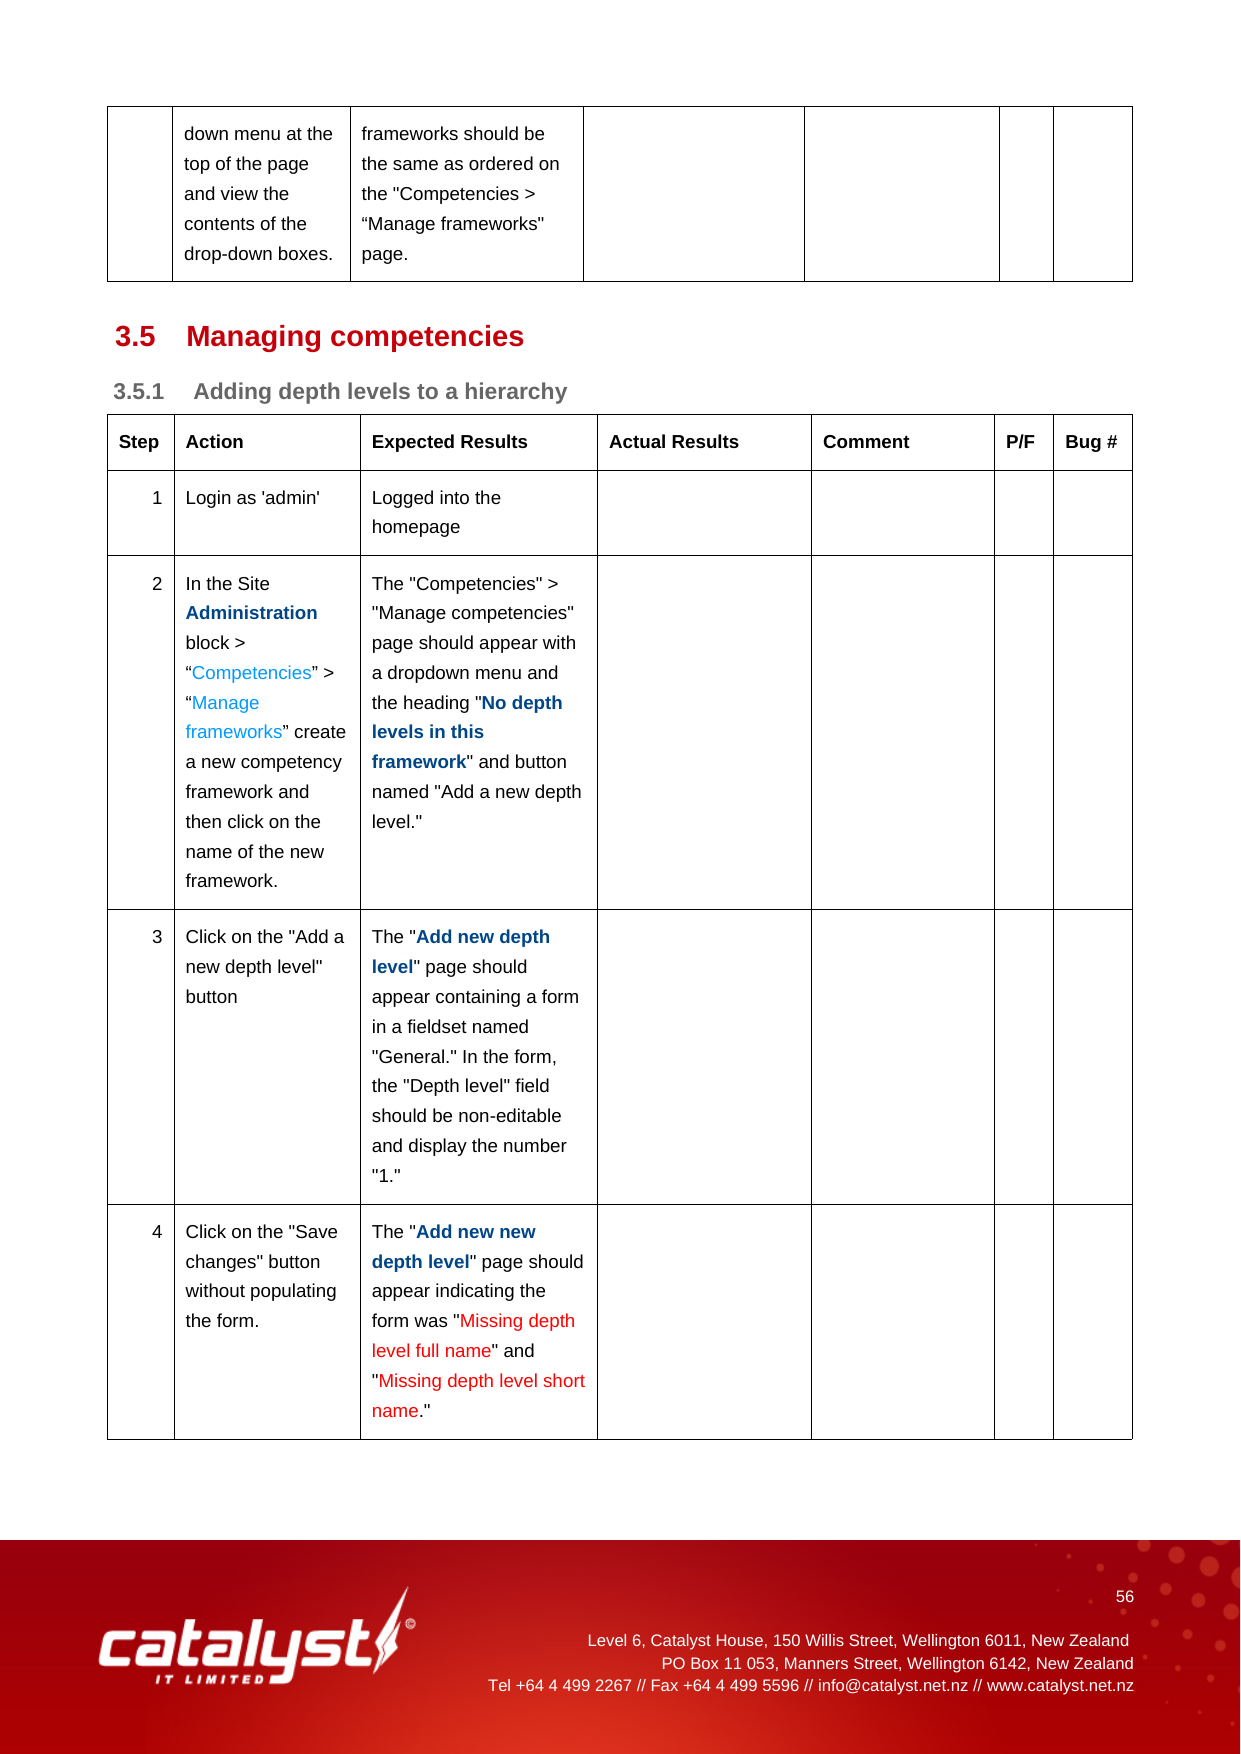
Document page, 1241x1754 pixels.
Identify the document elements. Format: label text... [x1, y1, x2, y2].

subtitle Managing competencies [107, 320, 1103, 352]
table_cell The "Add new new depth level" page should appear indicating the form was "Missing depth level full name" and "Missing depth level short name." [361, 1205, 597, 1438]
table_cell 1 [108, 471, 174, 555]
subtitle Adding depth levels to a hierarchy [107, 379, 1103, 405]
table_cell [1054, 910, 1132, 1204]
table_cell [598, 471, 811, 555]
table_cell [584, 107, 804, 281]
table_cell [598, 910, 811, 1204]
table_cell [812, 471, 994, 555]
table_cell [1000, 107, 1053, 281]
table_header Expected Results [361, 415, 597, 469]
table_cell Login as 'admin' [175, 471, 360, 555]
table_header P/F [995, 415, 1053, 469]
table_cell In the Site Administration block > “Competencies” > “Manage frameworks” create a new competency framework and then click on the name of the new framework. [175, 556, 360, 909]
table_cell [1054, 471, 1132, 555]
table_header Bug # [1054, 415, 1132, 469]
table_cell 4 [108, 1205, 174, 1438]
table_cell [1054, 1205, 1132, 1438]
table_header Comment [812, 415, 994, 469]
table_cell Click on the "Save changes" button without populating the form. [175, 1205, 360, 1438]
table_cell [812, 910, 994, 1204]
table_cell [805, 107, 999, 281]
table_cell [1054, 107, 1132, 281]
table_cell [995, 471, 1053, 555]
table_header Actual Results [598, 415, 811, 469]
table_header Step [108, 415, 174, 469]
table_cell The "Add new depth level" page should appear containing a form in a fieldset named "General." In the form, the "Depth level" field should be non-editable and display the number "1." [361, 910, 597, 1204]
table_cell frameworks should be the same as ordered on the "Competencies > “Manage frameworks" page. [351, 107, 583, 281]
table_cell [812, 1205, 994, 1438]
picture [0, 1540, 1241, 1754]
table_cell [995, 556, 1053, 909]
table_cell The "Competencies" > "Manage competencies" page should appear with a dropdown menu and the heading "No depth levels in this framework" and button named "Add a new depth level." [361, 556, 597, 909]
table_cell [598, 1205, 811, 1438]
table_cell [1054, 556, 1132, 909]
table_cell Logged into the homepage [361, 471, 597, 555]
table_cell 3 [108, 910, 174, 1204]
table_cell 2 [108, 556, 174, 909]
table_header Action [175, 415, 360, 469]
table_cell [598, 556, 811, 909]
table_cell down menu at the top of the page and view the contents of the drop-down boxes. [173, 107, 350, 281]
table_cell [995, 1205, 1053, 1438]
table_cell [995, 910, 1053, 1204]
table_cell [108, 107, 172, 281]
table_cell [812, 556, 994, 909]
table_cell Click on the "Add a new depth level" button [175, 910, 360, 1204]
